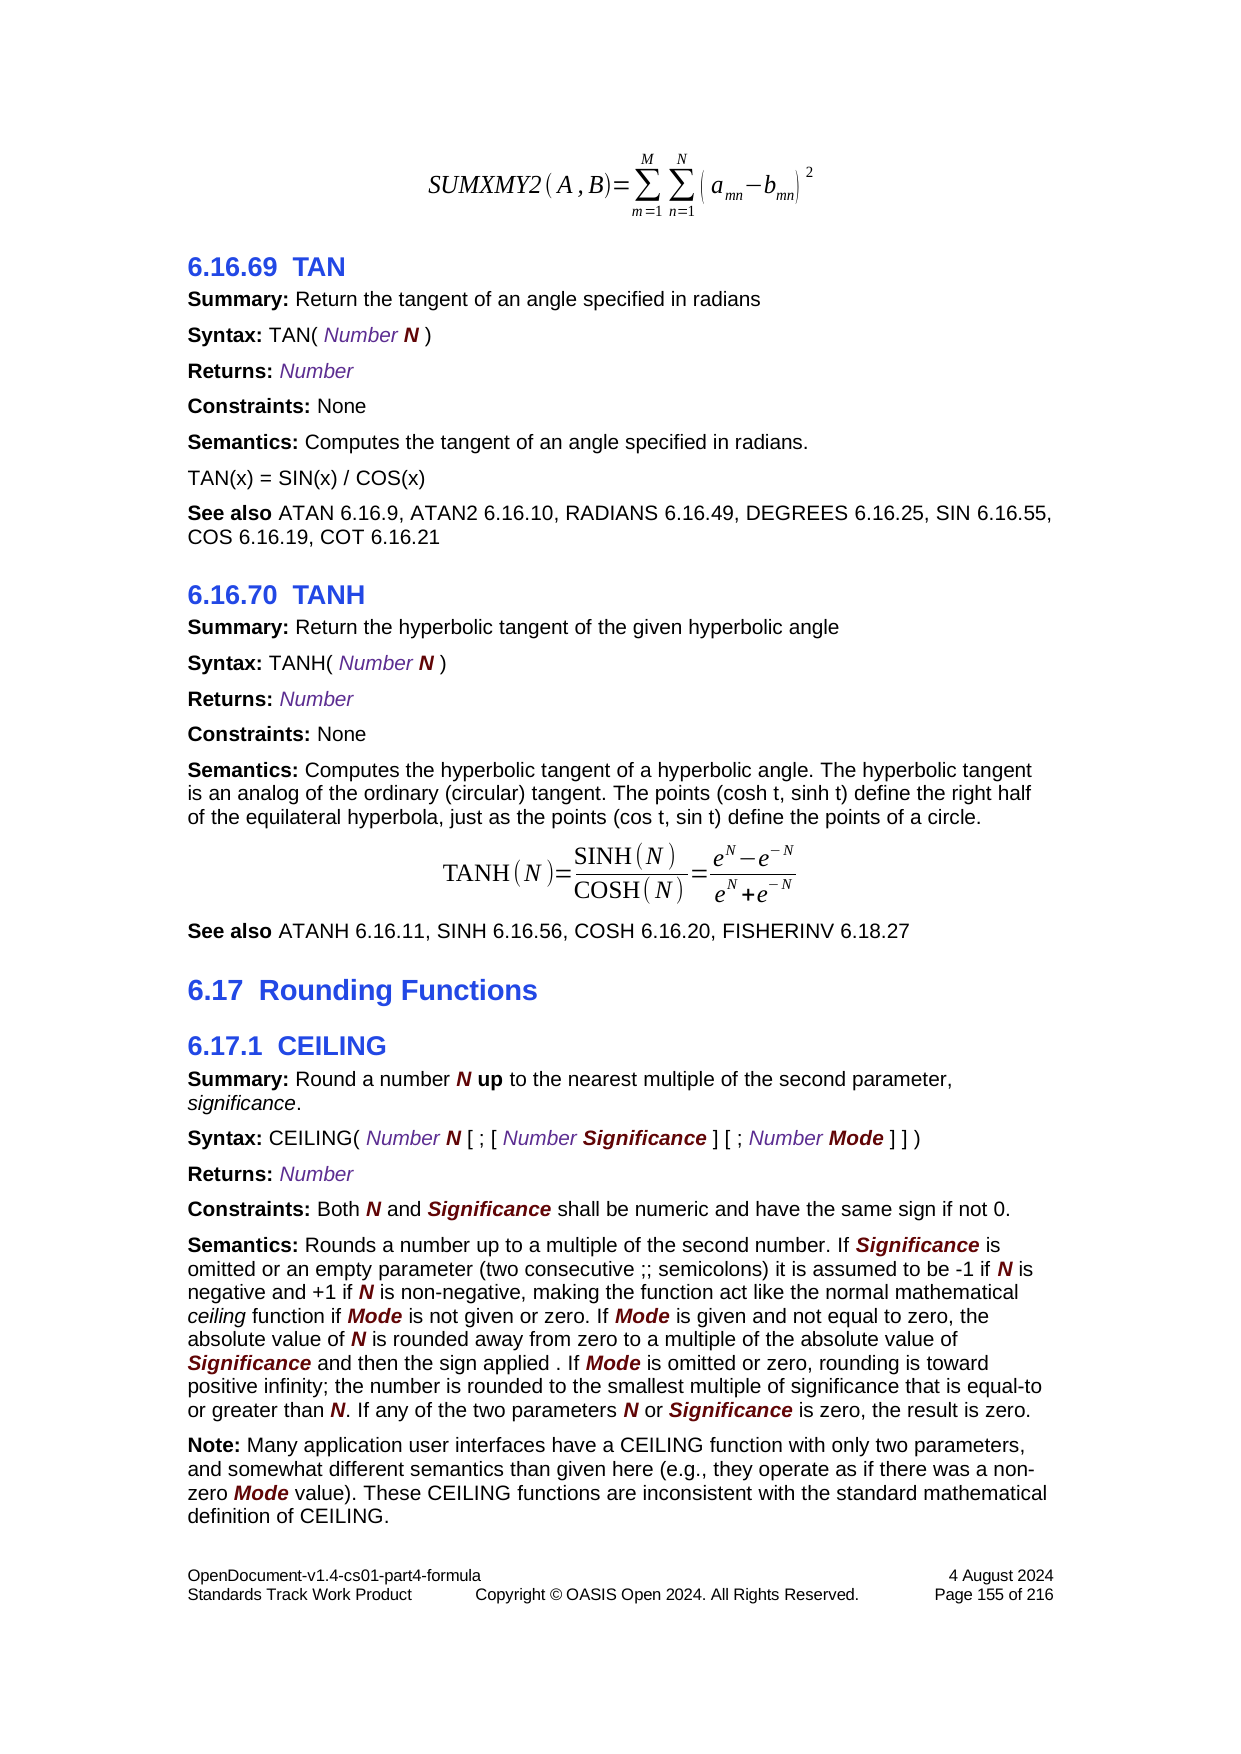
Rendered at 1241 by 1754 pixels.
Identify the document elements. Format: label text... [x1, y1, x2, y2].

text Semantics: Computes the hyperbolic tangent of a hyperbolic angle. The hyperbolic tangent is an analog of the ordinary (circular) tangent. The points (cosh t, sinh t) define the right half of the equilateral hyperbola, just as the points (cos t, sin t) define the points of a circle. [187, 758, 1053, 829]
text Returns: Number [187, 359, 1053, 383]
text Constraints: None [187, 395, 1053, 418]
subtitle Rounding Functions [187, 974, 1053, 1006]
text Returns: Number [187, 687, 1053, 711]
text Returns: Number [187, 1162, 1053, 1186]
text Syntax: CEILING( Number N [ ; [ Number Significance ] [ ; Number Mode ] ] ) [187, 1127, 1053, 1150]
text Summary: Return the hyperbolic tangent of the given hyperbolic angle [187, 616, 1053, 639]
text Semantics: Computes the tangent of an angle specified in radians. [187, 430, 1053, 454]
text See also ATANH 6.16.11, SINH 6.16.56, COSH 6.16.20, FISHERINV 6.18.27 [187, 919, 1053, 943]
subtitle TANH [187, 580, 1053, 610]
text Summary: Return the tangent of an angle specified in radians [187, 288, 1053, 311]
text TAN(x) = SIN(x) / COS(x) [187, 466, 1053, 489]
text Constraints: Both N and Significance shall be numeric and have the same sign if not 0. [187, 1198, 1053, 1221]
text Syntax: TAN( Number N ) [187, 323, 1053, 347]
text See also ATAN 6.16.9, ATAN2 6.16.10, RADIANS 6.16.49, DEGREES 6.16.25, SIN 6.16.55, COS 6.16.19, COT 6.16.21 [187, 502, 1053, 549]
text Note: Many application user interfaces have a CEILING function with only two parameters, and somewhat different semantics than given here (e.g., they operate as if there was a non-zero Mode value). These CEILING functions are inconsistent with the standard mathematical definition of CEILING. [187, 1434, 1053, 1528]
text Syntax: TANH( Number N ) [187, 651, 1053, 675]
text Constraints: None [187, 723, 1053, 746]
subtitle TAN [187, 252, 1053, 282]
text Semantics: Rounds a number up to a multiple of the second number. If Significance is omitted or an empty parameter (two consecutive ;; semicolons) it is assumed to be -1 if N is negative and +1 if N is non-negative, making the function act like the normal mathematical ceiling function if Mode is not given or zero. If Mode is given and not equal to zero, the absolute value of N is rounded away from zero to a multiple of the absolute value of Significance and then the sign applied . If Mode is omitted or zero, rounding is toward positive infinity; the number is rounded to the smallest multiple of significance that is equal-to or greater than N. If any of the two parameters N or Significance is zero, the result is zero. [187, 1233, 1053, 1422]
text Summary: Round a number N up to the nearest multiple of the second parameter, significance. [187, 1067, 1053, 1114]
subtitle CEILING [187, 1031, 1053, 1061]
